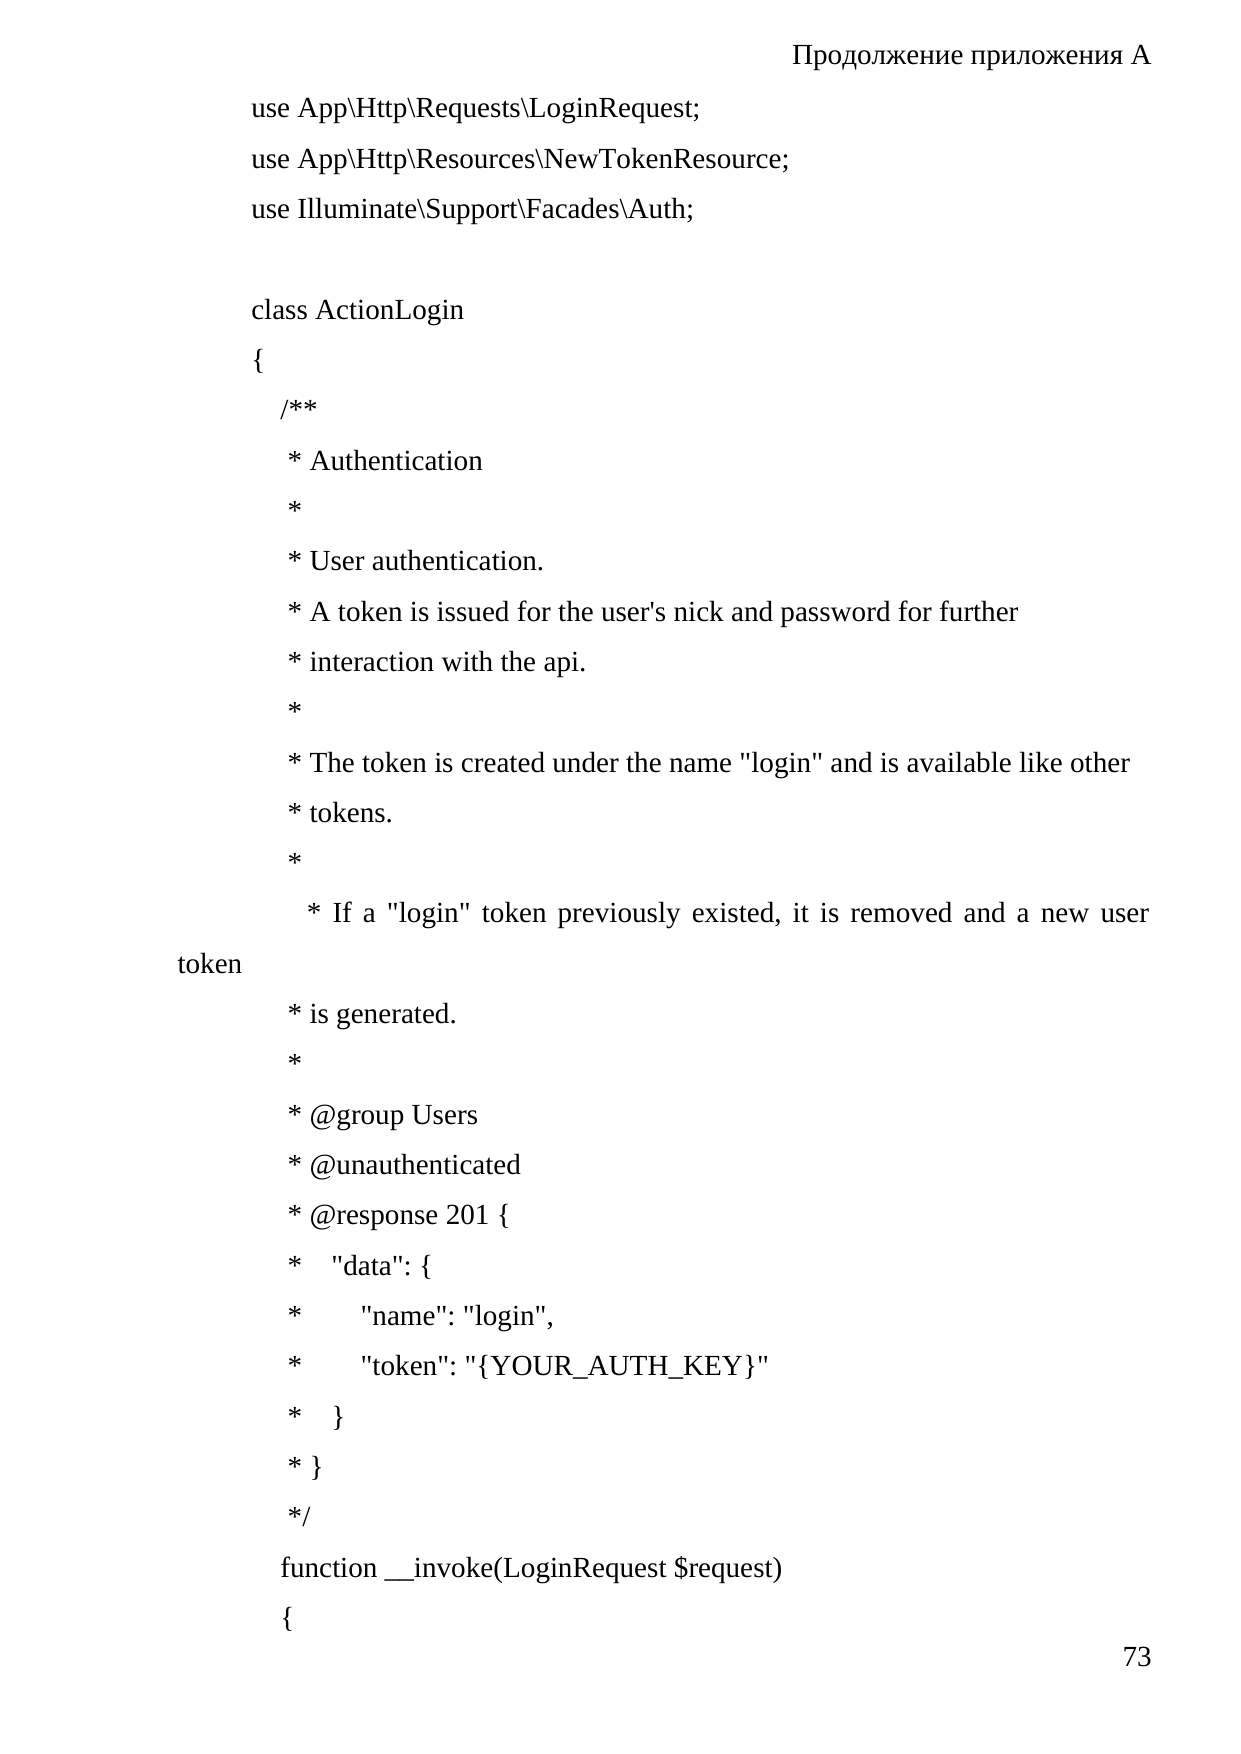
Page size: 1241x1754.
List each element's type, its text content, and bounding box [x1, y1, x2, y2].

text use App\Http\Requests\LoginRequest; [177, 91, 1152, 124]
text * [177, 694, 1152, 728]
text * is generated. [177, 996, 1152, 1030]
text { [177, 342, 1152, 376]
text /** [177, 392, 1152, 426]
text * [177, 845, 1152, 879]
text * User authentication. [177, 543, 1152, 577]
text * @response 201 { [177, 1197, 1152, 1231]
text * "data": { [177, 1248, 1152, 1281]
text * } [177, 1399, 1152, 1432]
text * Authentication [177, 443, 1152, 476]
text * If a "login" token previously existed, it is removed and a new user token [177, 896, 1152, 979]
text function __invoke(LoginRequest $request) [177, 1550, 1152, 1583]
text * tokens. [177, 795, 1152, 828]
text * The token is created under the name "login" and is available like other [177, 745, 1152, 778]
text use Illuminate\Support\Facades\Auth; [177, 191, 1152, 225]
text * @group Users [177, 1097, 1152, 1130]
text * [177, 1047, 1152, 1080]
text */ [177, 1499, 1152, 1533]
text * A token is issued for the user's nick and password for further [177, 594, 1152, 627]
text class ActionLogin [177, 292, 1152, 325]
text * [177, 493, 1152, 527]
text * "name": "login", [177, 1298, 1152, 1332]
text * } [177, 1449, 1152, 1483]
text * @unauthenticated [177, 1147, 1152, 1181]
text * "token": "{YOUR_AUTH_KEY}" [177, 1348, 1152, 1382]
text * interaction with the api. [177, 644, 1152, 678]
text { [177, 1600, 1152, 1633]
text use App\Http\Resources\NewTokenResource; [177, 141, 1152, 174]
